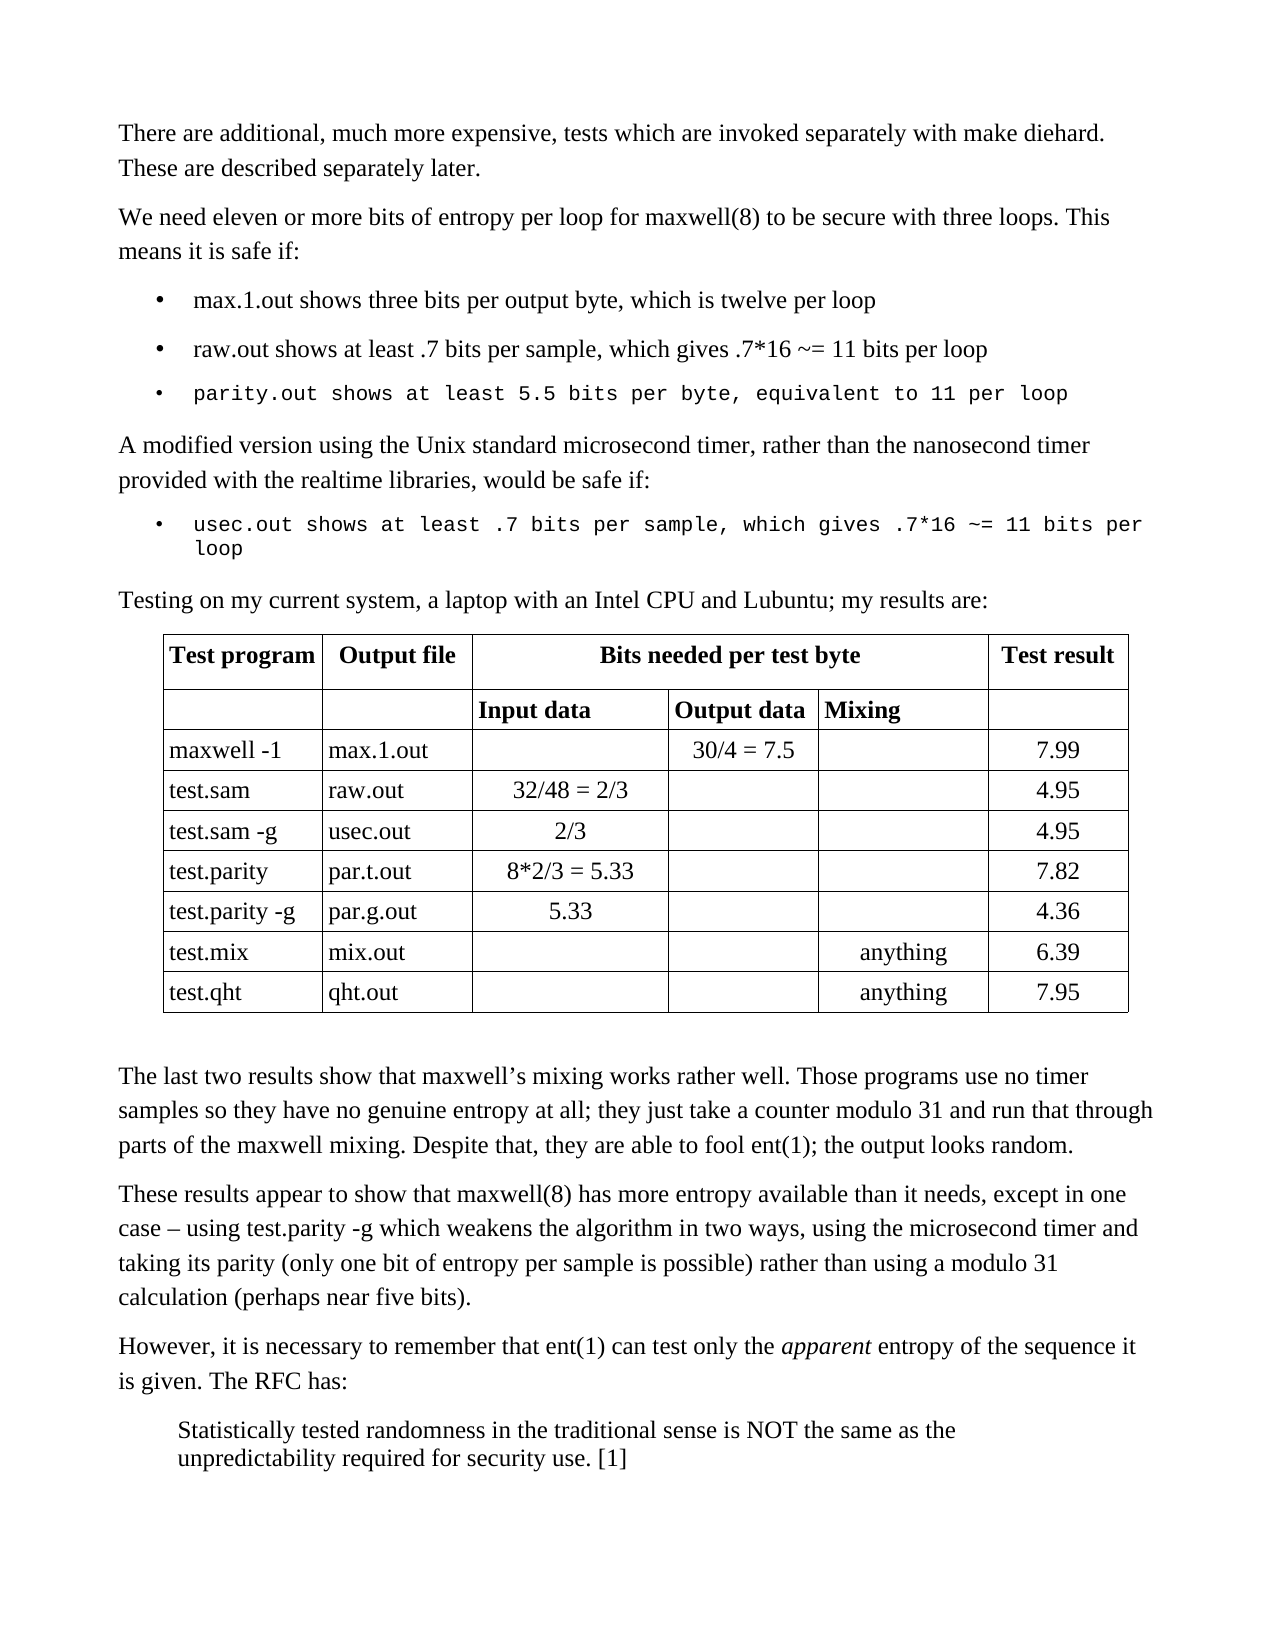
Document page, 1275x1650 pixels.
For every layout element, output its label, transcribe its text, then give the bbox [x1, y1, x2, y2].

list raw.out shows at least .7 bits per sample, which gives .7*16 ~= 11 bits per loop [156, 334, 1157, 363]
table_cell anything [819, 932, 988, 971]
table_cell [819, 730, 988, 770]
table_cell raw.out [323, 771, 472, 810]
text Testing on my current system, a laptop with an Intel CPU and Lubuntu; my results are: [118, 585, 1157, 614]
table_cell [473, 730, 668, 770]
text A modified version using the Unix standard microsecond timer, rather than the nanosecond timer provided with the realtime libraries, would be safe if: [118, 431, 1157, 494]
table_cell maxwell -1 [164, 730, 322, 770]
table_cell 5.33 [473, 892, 668, 931]
text Statistically tested randomness in the traditional sense is NOT the same as the unpredictability required for security use. [1] [177, 1415, 1098, 1472]
table_cell [669, 851, 818, 891]
table_cell [669, 972, 818, 1012]
table_cell test.parity -g [164, 892, 322, 931]
table_cell 4.95 [989, 771, 1128, 810]
table_cell Output data [669, 690, 818, 729]
table_cell 4.95 [989, 811, 1128, 850]
table_cell test.parity [164, 851, 322, 891]
table_cell 32/48 = 2/3 [473, 771, 668, 810]
table_cell 7.99 [989, 730, 1128, 770]
table_cell par.t.out [323, 851, 472, 891]
table_header Bits needed per test byte [473, 635, 988, 689]
table_cell [819, 892, 988, 931]
text We need eleven or more bits of entropy per loop for maxwell(8) to be secure with three loops. This means it is safe if: [118, 202, 1157, 265]
table_cell 2/3 [473, 811, 668, 850]
table_header Output file [323, 635, 472, 689]
table_cell [164, 690, 322, 729]
table_cell par.g.out [323, 892, 472, 931]
table_cell [473, 972, 668, 1012]
table_header Test result [989, 635, 1128, 689]
table_cell [819, 771, 988, 810]
table_cell max.1.out [323, 730, 472, 770]
table_cell [669, 811, 818, 850]
table_cell 7.95 [989, 972, 1128, 1012]
table_cell usec.out [323, 811, 472, 850]
table_cell qht.out [323, 972, 472, 1012]
text The last two results show that maxwell’s mixing works rather well. Those programs use no timer samples so they have no genuine entropy at all; they just take a counter modulo 31 and run that through parts of the maxwell mixing. Despite that, they are able to fool ent(1); the output looks random. [118, 1061, 1157, 1158]
text There are additional, much more expensive, tests which are invoked separately with make diehard. These are described separately later. [118, 118, 1157, 181]
table_cell 8*2/3 = 5.33 [473, 851, 668, 891]
table_cell [669, 771, 818, 810]
table_cell [473, 932, 668, 971]
table_cell test.qht [164, 972, 322, 1012]
table_cell test.sam -g [164, 811, 322, 850]
table_cell test.sam [164, 771, 322, 810]
table_cell Mixing [819, 690, 988, 729]
table_cell 7.82 [989, 851, 1128, 891]
list max.1.out shows three bits per output byte, which is twelve per loop [156, 285, 1157, 314]
table_cell [669, 932, 818, 971]
table_cell 6.39 [989, 932, 1128, 971]
table_header Test program [164, 635, 322, 689]
table_cell [989, 690, 1128, 729]
table_cell 4.36 [989, 892, 1128, 931]
table_cell Input data [473, 690, 668, 729]
text These results appear to show that maxwell(8) has more entropy available than it needs, except in one case – using test.parity -g which weakens the algorithm in two ways, using the microsecond timer and taking its parity (only one bit of entropy per sample is possible) rather than using a modulo 31 calculation (perhaps near five bits). [118, 1179, 1157, 1311]
table_cell [819, 811, 988, 850]
table_cell [323, 690, 472, 729]
table_cell test.mix [164, 932, 322, 971]
table_cell anything [819, 972, 988, 1012]
table_cell 30/4 = 7.5 [669, 730, 818, 770]
table_cell [669, 892, 818, 931]
table_cell [819, 851, 988, 891]
list usec.out shows at least .7 bits per sample, which gives .7*16 ~= 11 bits per loop [156, 514, 1157, 561]
text However, it is necessary to remember that ent(1) can test only the apparent entropy of the sequence it is given. The RFC has: [118, 1331, 1157, 1394]
list parity.out shows at least 5.5 bits per byte, equivalent to 11 per loop [156, 383, 1157, 407]
table_cell mix.out [323, 932, 472, 971]
